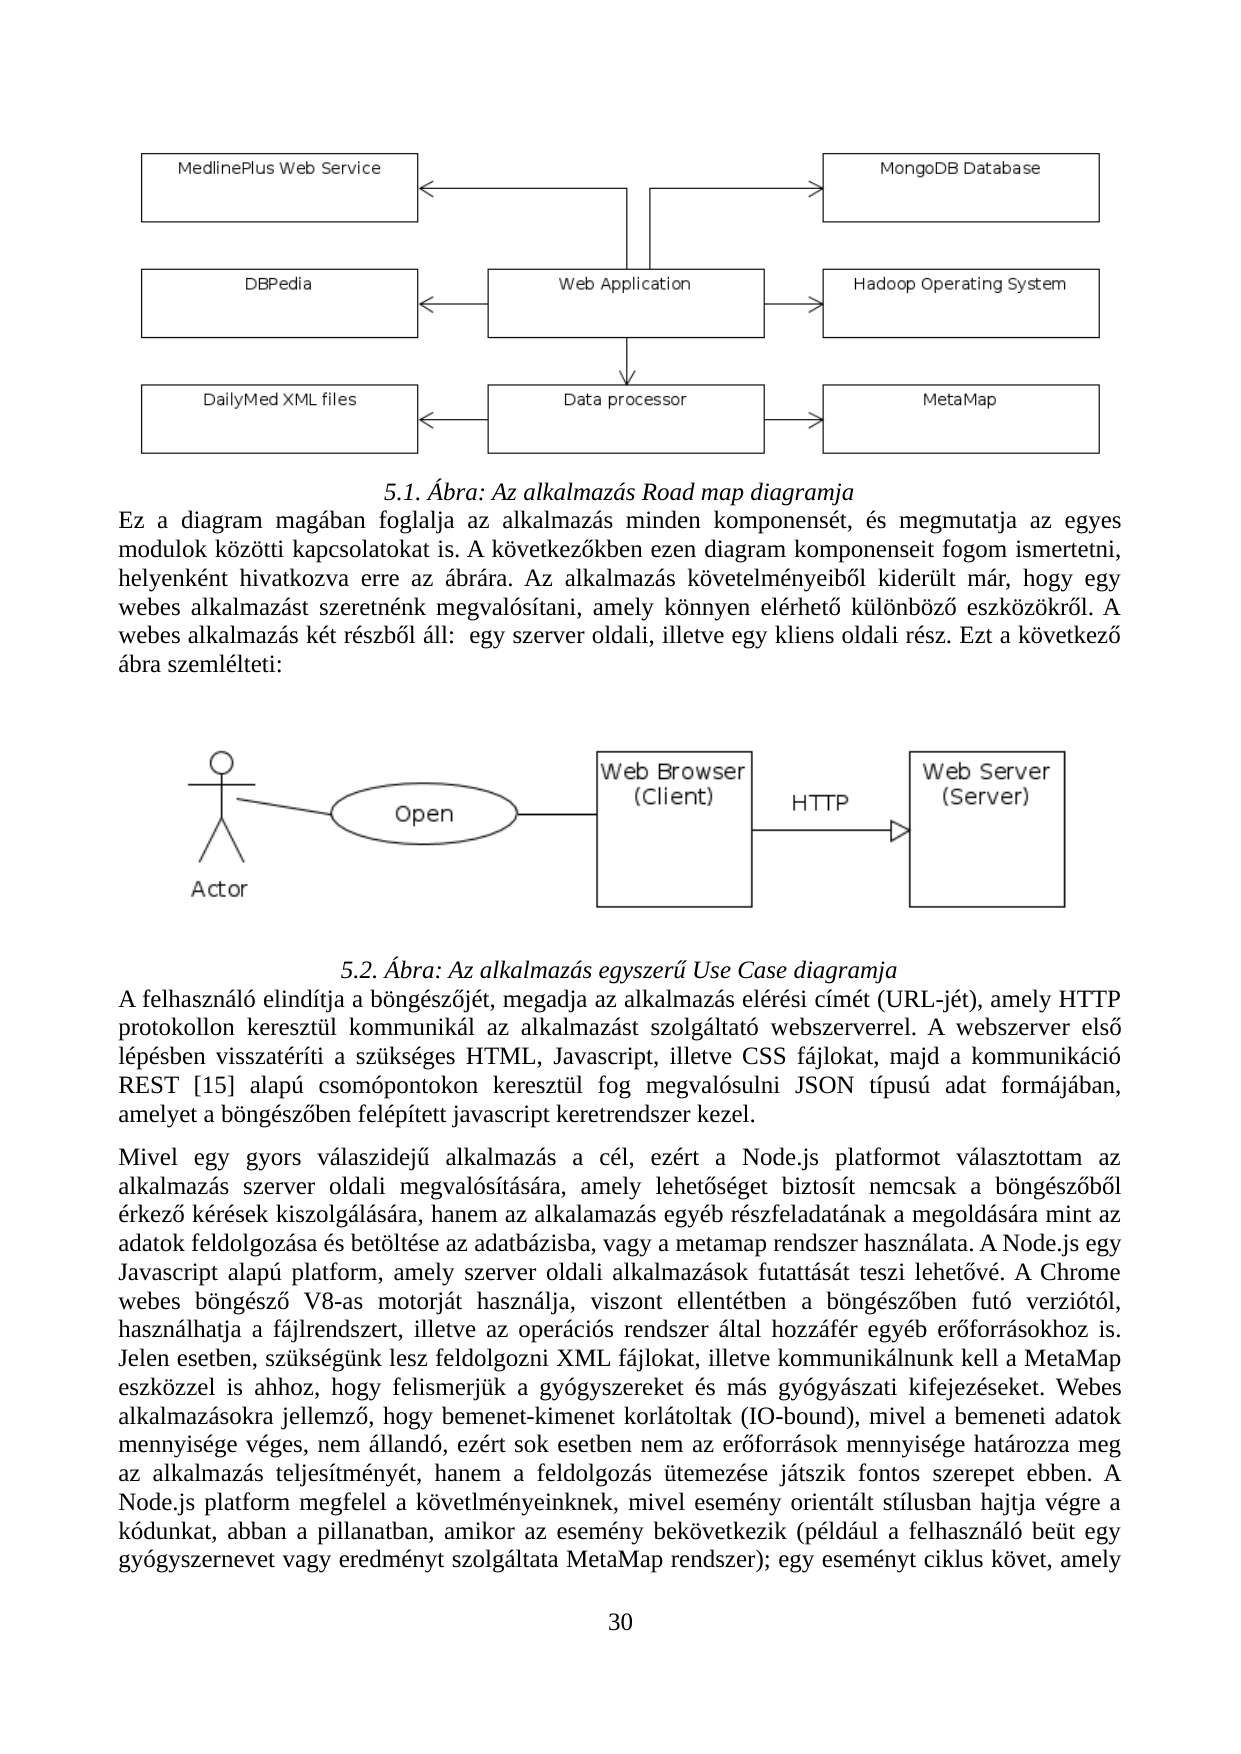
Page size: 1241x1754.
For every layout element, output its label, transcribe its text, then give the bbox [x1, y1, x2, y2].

title [118, 118, 1122, 130]
title Ez a diagram magában foglalja az alkalmazás minden komponensét, és megmutatja az egyes modulok közötti kapcsolatokat is. A következőkben ezen diagram komponenseit fogom ismertetni, helyenként hivatkozva erre az ábrára. Az alkalmazás követelményeiből kiderült már, hogy egy webes alkalmazást szeretnénk megvalósítani, amely könnyen elérhető különböző eszközökről. A webes alkalmazás két részből áll: egy szerver oldali, illetve egy kliens oldali rész. Ezt a következő ábra szemlélteti: [118, 506, 1122, 678]
text Mivel egy gyors válaszidejű alkalmazás a cél, ezért a Node.js platformot választottam az alkalmazás szerver oldali megvalósítására, amely lehetőséget biztosít nemcsak a böngészőből érkező kérések kiszolgálására, hanem az alkalamazás egyéb részfeladatának a megoldására mint az adatok feldolgozása és betöltése az adatbázisba, vagy a metamap rendszer használata. A Node.js egy Javascript alapú platform, amely szerver oldali alkalmazások futattását teszi lehetővé. A Chrome webes böngésző V8-as motorját használja, viszont ellentétben a böngészőben futó verziótól, használhatja a fájlrendszert, illetve az operációs rendszer által hozzáfér egyéb erőforrásokhoz is. Jelen esetben, szükségünk lesz feldolgozni XML fájlokat, illetve kommunikálnunk kell a MetaMap eszközzel is ahhoz, hogy felismerjük a gyógyszereket és más gyógyászati kifejezéseket. Webes alkalmazásokra jellemző, hogy bemenet-kimenet korlátoltak (IO-bound), mivel a bemeneti adatok mennyisége véges, nem állandó, ezért sok esetben nem az erőforrások mennyisége határozza meg az alkalmazás teljesítményét, hanem a feldolgozás ütemezése játszik fontos szerepet ebben. A Node.js platform megfelel a követlményeinknek, mivel esemény orientált stílusban hajtja végre a kódunkat, abban a pillanatban, amikor az esemény bekövetkezik (például a felhasználó beüt egy gyógyszernevet vagy eredményt szolgáltata MetaMap rendszer); egy eseményt ciklus követ, amely [118, 1142, 1122, 1573]
text A felhasználó elindítja a böngészőjét, megadja az alkalmazás elérési címét (URL-jét), amely HTTP protokollon keresztül kommunikál az alkalmazást szolgáltató webszerverrel. A webszerver első lépésben visszatéríti a szükséges HTML, Javascript, illetve CSS fájlokat, majd a kommunikáció REST [15] alapú csomópontokon keresztül fog megvalósulni JSON típusú adat formájában, amelyet a böngészőben felépített javascript keretrendszer kezel. [118, 708, 1122, 1127]
text 5.1. Ábra: Az alkalmazás Road map diagramja [118, 477, 1122, 506]
text 5.2. Ábra: Az alkalmazás egyszerű Use Case diagramja [144, 955, 1097, 984]
picture [143, 720, 1097, 955]
picture [118, 130, 1123, 477]
